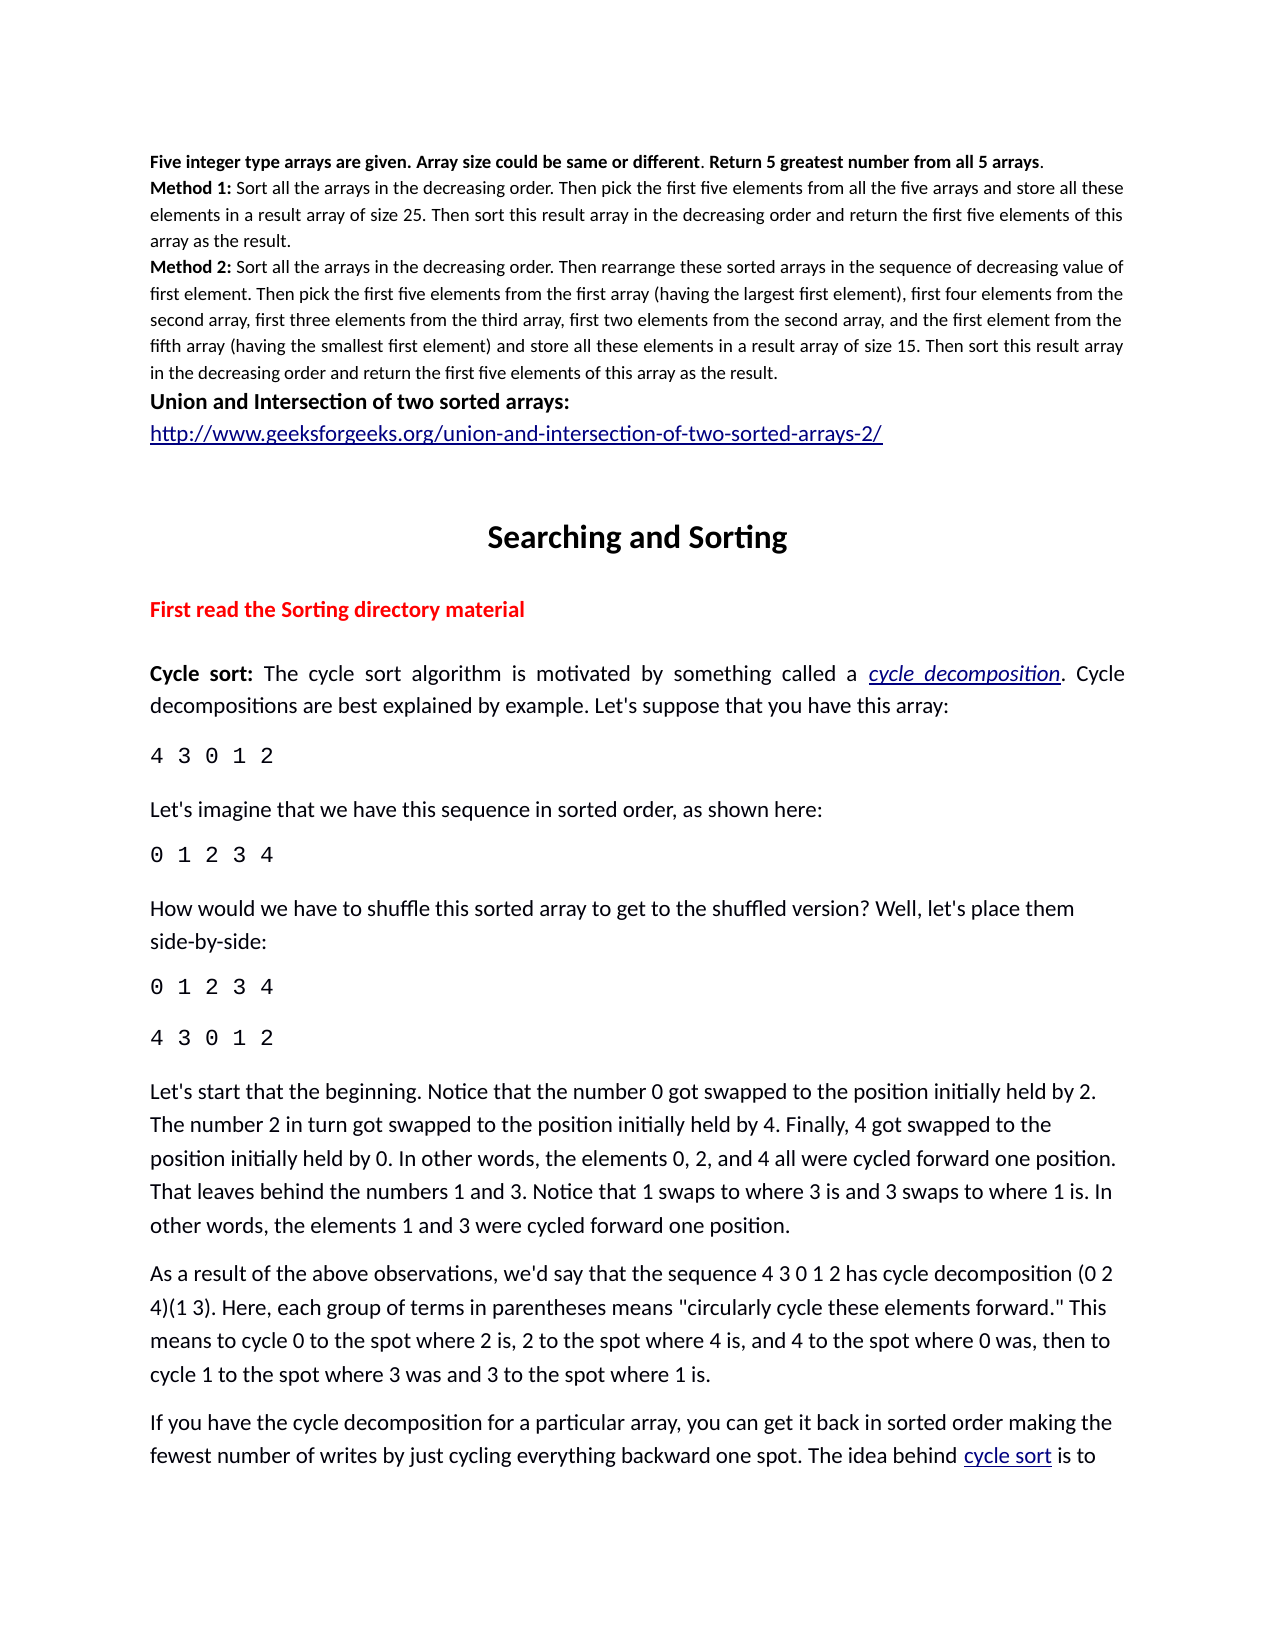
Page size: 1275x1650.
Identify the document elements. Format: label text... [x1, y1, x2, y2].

text How would we have to shuffle this sorted array to get to the shuffled version? Well, let's place them side-by-side: [150, 894, 1125, 955]
text 4 3 0 1 2 [150, 1026, 1125, 1052]
text Let's imagine that we have this sequence in sorted order, as shown here: [150, 795, 1125, 823]
text 4 3 0 1 2 [150, 744, 1125, 770]
text As a result of the above observations, we'd say that the sequence 4 3 0 1 2 has cycle decomposition (0 2 4)(1 3). Here, each group of terms in parentheses means "circularly cycle these elements forward." This means to cycle 0 to the spot where 2 is, 2 to the spot where 4 is, and 4 to the spot where 0 was, then to cycle 1 to the spot where 3 was and 3 to the spot where 1 is. [150, 1259, 1125, 1388]
list Searching and Sorting [150, 516, 1125, 557]
list Method 1: Sort all the arrays in the decreasing order. Then pick the first five elements from all the five arrays and store all these elements in a result array of size 25. Then sort this result array in the decreasing order and return the first five elements of this array as the result. [150, 176, 1125, 252]
list Cycle sort: The cycle sort algorithm is motivated by something called a cycle decomposition. Cycle decompositions are best explained by example. Let's suppose that you have this array: [150, 659, 1125, 719]
text If you have the cycle decomposition for a particular array, you can get it back in sorted order making the fewest number of writes by just cycling everything backward one spot. The idea behind cycle sort is to [150, 1408, 1125, 1469]
list Five integer type arrays are given. Array size could be same or different. Return 5 greatest number from all 5 arrays. [150, 150, 1125, 173]
text Let's start that the beginning. Notice that the number 0 got swapped to the position initially held by 2. The number 2 in turn got swapped to the position initially held by 4. Finally, 4 got swapped to the position initially held by 0. In other words, the elements 0, 2, and 4 all were cycled forward one position. That leaves behind the numbers 1 and 3. Notice that 1 swaps to where 3 is and 3 swaps to where 1 is. In other words, the elements 1 and 3 were cycled forward one position. [150, 1077, 1125, 1239]
list http://www.geeksforgeeks.org/union-and-intersection-of-two-sorted-arrays-2/ [150, 419, 1125, 447]
list Union and Intersection of two sorted arrays: [150, 387, 1125, 415]
list Method 2: Sort all the arrays in the decreasing order. Then rearrange these sorted arrays in the sequence of decreasing value of first element. Then pick the first five elements from the first array (having the largest first element), first four elements from the second array, first three elements from the third array, first two elements from the second array, and the first element from the fifth array (having the smallest first element) and store all these elements in a result array of size 15. Then sort this result array in the decreasing order and return the first five elements of this array as the result. [150, 255, 1125, 384]
text 0 1 2 3 4 [150, 843, 1125, 869]
text 0 1 2 3 4 [150, 976, 1125, 1001]
list First read the Sorting directory material [150, 595, 1125, 623]
